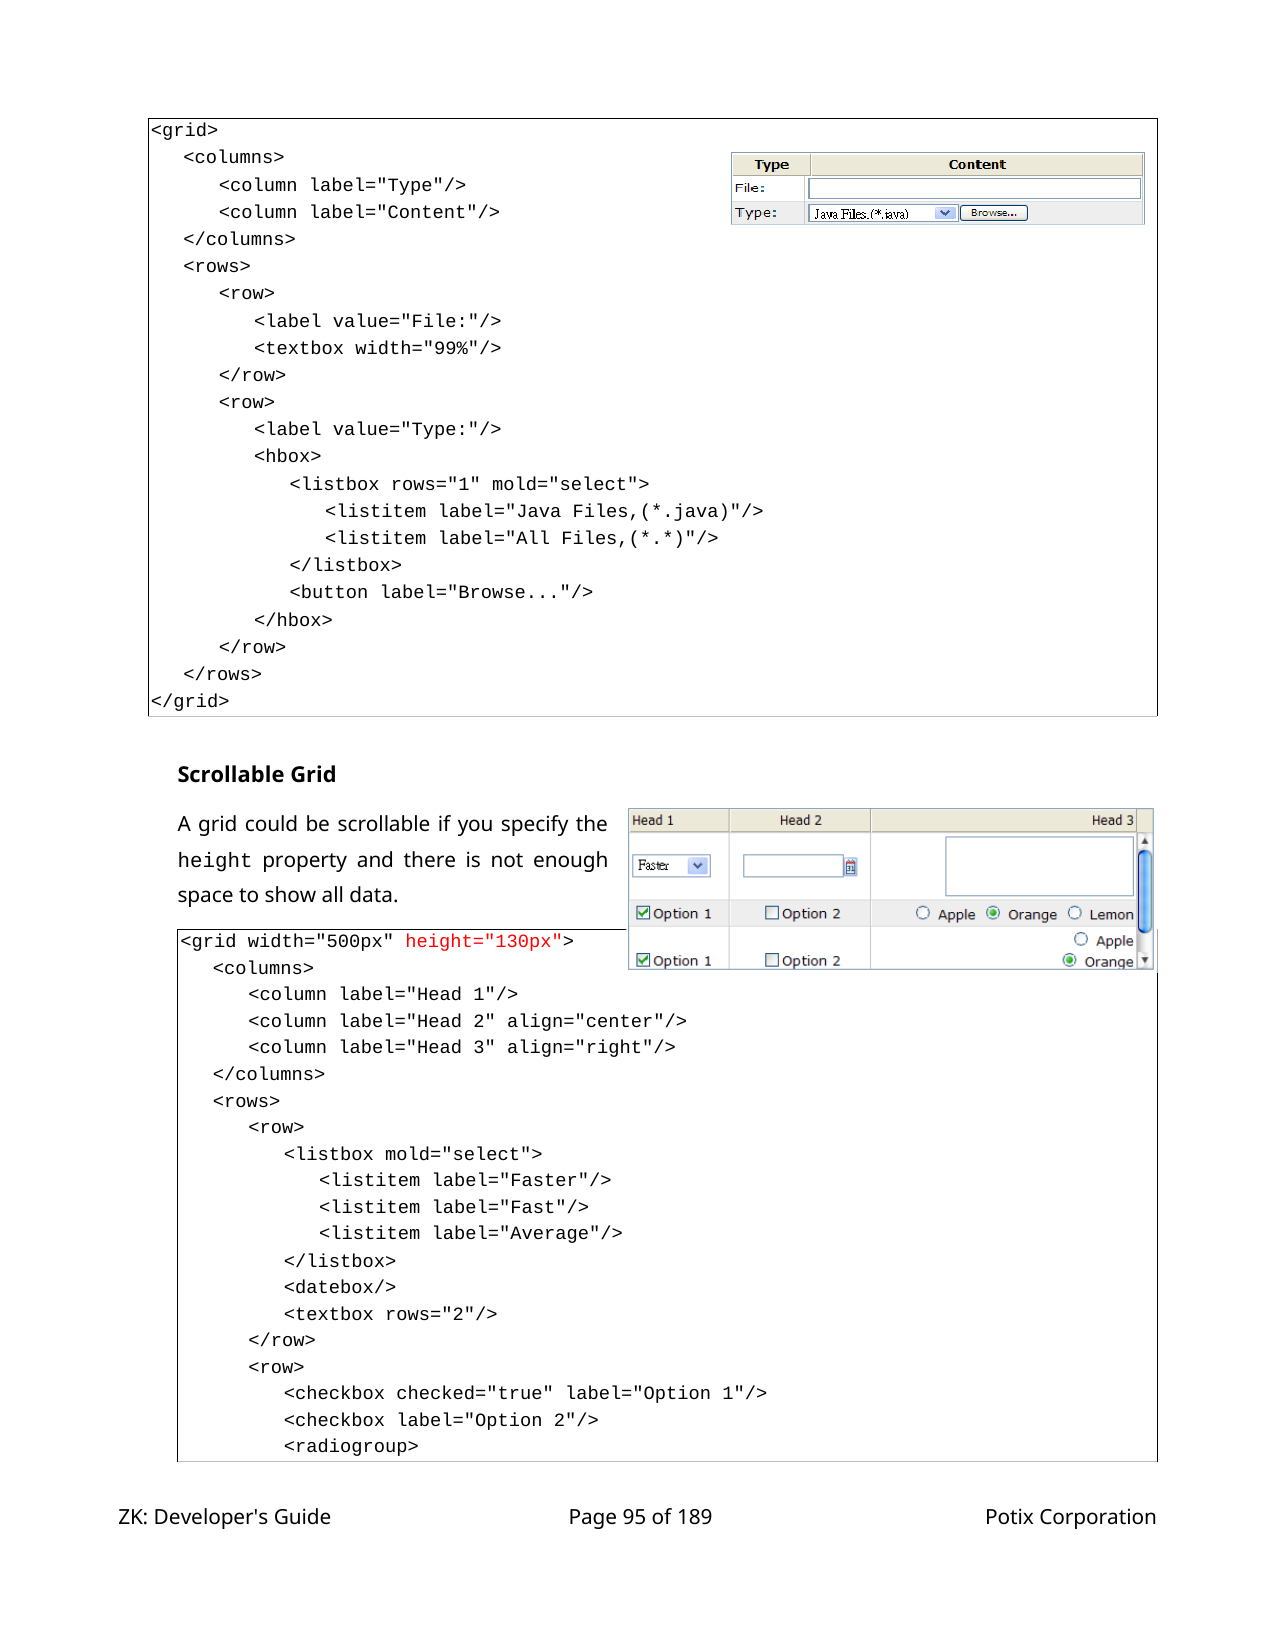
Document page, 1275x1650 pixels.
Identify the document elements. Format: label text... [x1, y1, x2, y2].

text <listitem label="All Files,(*.*)"/> [149, 526, 1157, 550]
text </rows> [149, 662, 1157, 686]
text <row> [149, 281, 1157, 306]
text </hbox> [149, 607, 1157, 632]
picture [626, 806, 1158, 973]
subtitle Scrollable Grid [177, 759, 1157, 789]
text <label value="Type:"/> [149, 417, 1157, 441]
text <rows> [149, 254, 1157, 278]
text <row> [149, 390, 1157, 414]
text <grid width="500px" height="130px"> <columns> <column label="Head 1"/> <column label="Head 2" align="center"/> <column label="Head 3" align="right"/> </columns> <rows> <row> <listbox mold="select"> <listitem label="Faster"/> <listitem label="Fast"/> <listitem label="Average"/> [178, 930, 1157, 1246]
text </grid> [149, 689, 1157, 716]
text <grid> [149, 119, 1157, 142]
picture [731, 151, 1148, 225]
text <listbox rows="1" mold="select"> [149, 472, 1157, 496]
text <column label="Content"/> [149, 200, 731, 224]
text </listbox> <datebox/> <textbox rows="2"/> </row> <row> <checkbox checked="true" label="Option 1"/> <checkbox label="Option 2"/> <radiogroup> [178, 1248, 1157, 1461]
text </columns> [149, 227, 1157, 251]
text <listitem label="Java Files,(*.java)"/> [149, 499, 1157, 523]
text A grid could be scrollable if you specify the height property and there is not enough space to show all data. [177, 809, 626, 908]
text </row> [149, 635, 1157, 659]
text <button label="Browse..."/> [149, 580, 1157, 604]
text <hbox> [149, 444, 1157, 469]
text <label value="File:"/> [149, 308, 1157, 333]
text <column label="Type"/> [149, 172, 731, 197]
text <textbox width="99%"/> [149, 336, 1157, 360]
text <columns> [149, 145, 1157, 169]
text </listbox> [149, 553, 1157, 577]
text </row> [149, 363, 1157, 387]
